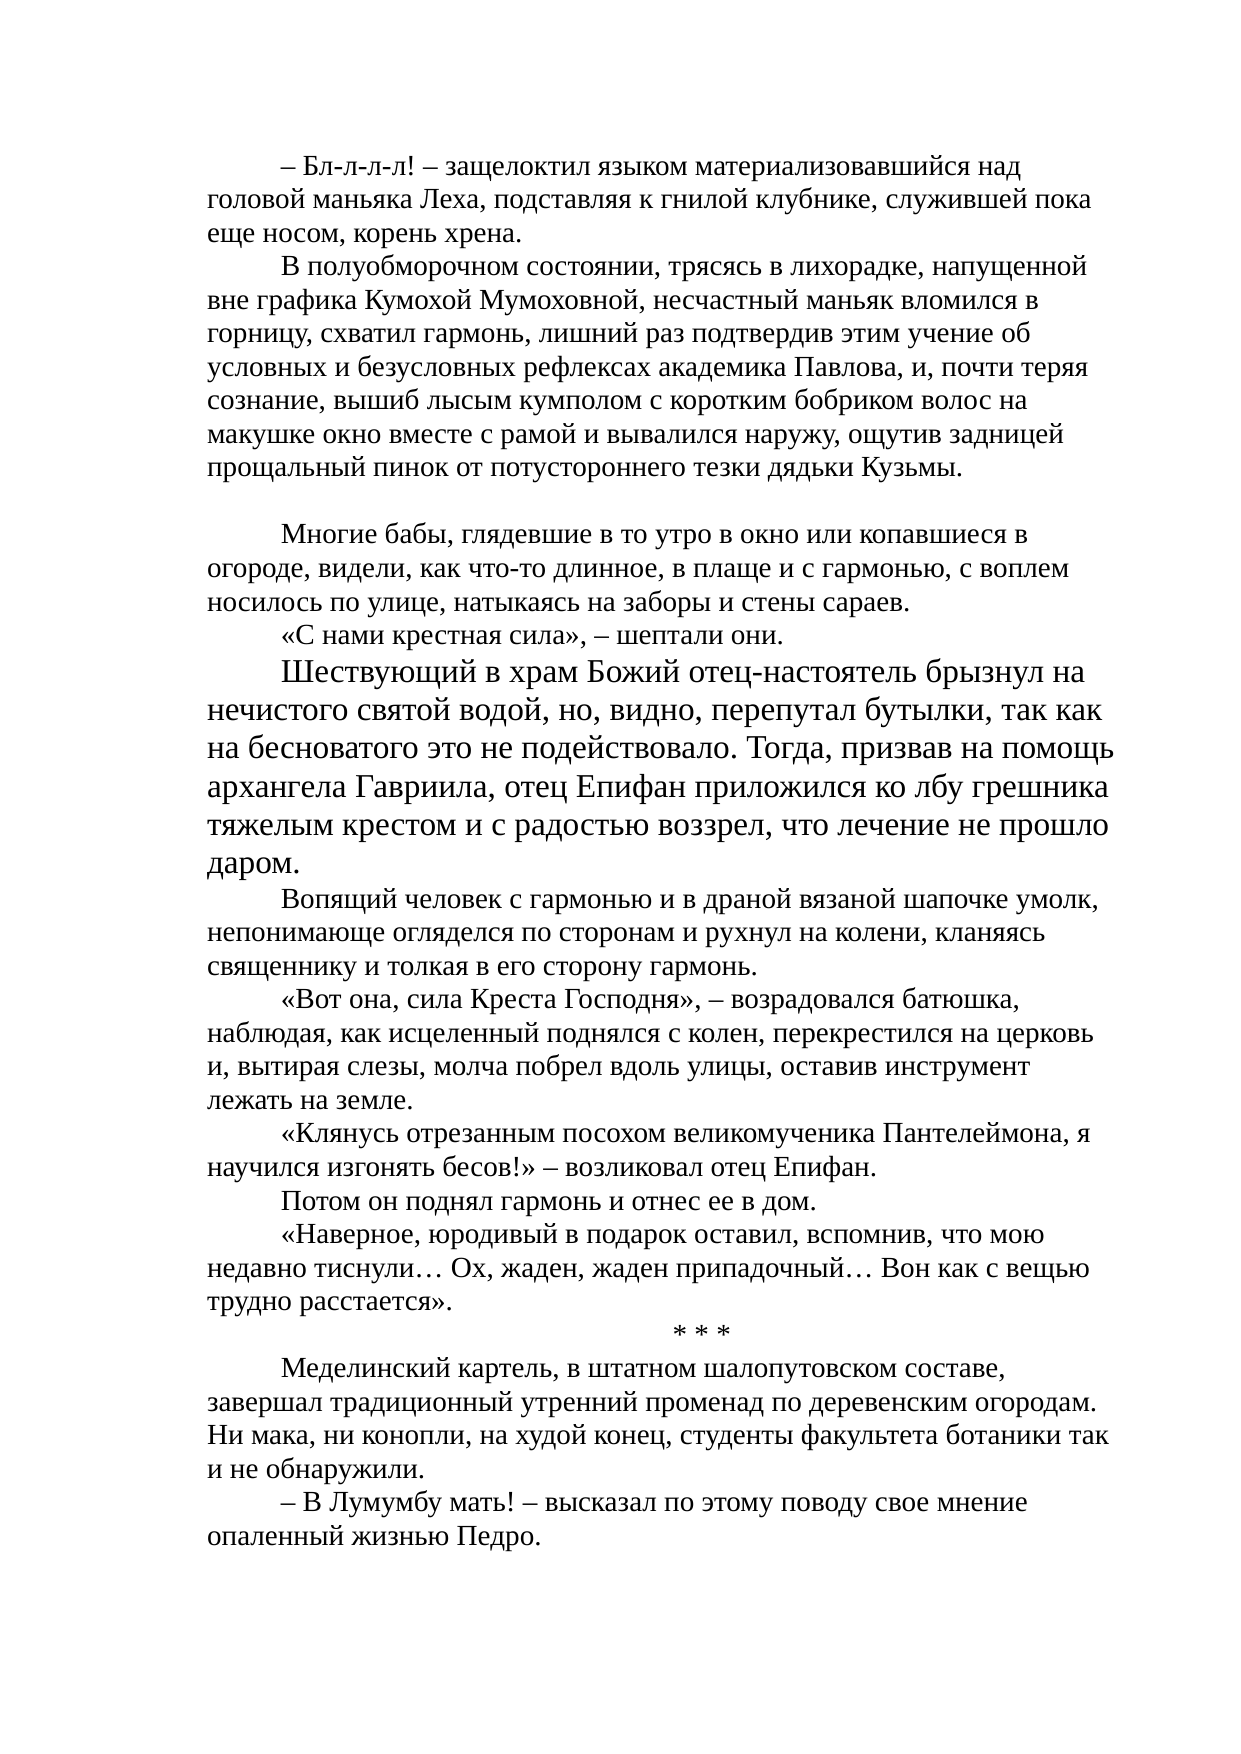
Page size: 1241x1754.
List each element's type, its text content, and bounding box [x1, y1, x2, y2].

text Многие бабы, глядевшие в то утро в окно или копавшиеся в огороде, видели, как что-то длинное, в плаще и с гармонью, с воплем носилось по улице, натыкаясь на заборы и стены сараев. [207, 517, 1122, 617]
subtitle * * * [207, 1317, 1122, 1350]
text Шествующий в храм Божий отец-настоятель брызнул на нечистого святой водой, но, видно, перепутал бутылки, так как на бесноватого это не подействовало. Тогда, призвав на помощь архангела Гавриила, отец Епифан приложился ко лбу грешника тяжелым крестом и с радостью воззрел, что лечение не прошло даром. [207, 651, 1122, 881]
text «Вот она, сила Креста Господня», – возрадовался батюшка, наблюдая, как исцеленный поднялся с колен, перекрестился на церковь и, вытирая слезы, молча побрел вдоль улицы, оставив инструмент лежать на земле. [207, 981, 1122, 1116]
text – В Лумумбу мать! – высказал по этому поводу свое мнение опаленный жизнью Педро. [207, 1484, 1122, 1552]
text «Наверное, юродивый в подарок оставил, вспомнив, что мою недавно тиснули… Ох, жаден, жаден припадочный… Вон как с вещью трудно расстается». [207, 1216, 1122, 1317]
text Потом он поднял гармонь и отнес ее в дом. [207, 1183, 1122, 1216]
text – Бл-л-л-л! – защелоктил языком материализовавшийся над головой маньяка Леха, подставляя к гнилой клубнике, служившей пока еще носом, корень хрена. [207, 148, 1122, 248]
text Вопящий человек с гармонью и в драной вязаной шапочке умолк, непонимающе огляделся по сторонам и рухнул на колени, кланяясь священнику и толкая в его сторону гармонь. [207, 881, 1122, 981]
text Меделинский картель, в штатном шалопутовском составе, завершал традиционный утренний променад по деревенским огородам. Ни мака, ни конопли, на худой конец, студенты факультета ботаники так и не обнаружили. [207, 1350, 1122, 1484]
text В полуобморочном состоянии, трясясь в лихорадке, напущенной вне графика Кумохой Мумоховной, несчастный маньяк вломился в горницу, схватил гармонь, лишний раз подтвердив этим учение об условных и безусловных рефлексах академика Павлова, и, почти теряя сознание, вышиб лысым кумполом с коротким бобриком волос на макушке окно вместе с рамой и вывалился наружу, ощутив задницей прощальный пинок от потустороннего тезки дядьки Кузьмы. [207, 248, 1122, 483]
text «С нами крестная сила», – шептали они. [207, 617, 1122, 651]
text «Клянусь отрезанным посохом великомученика Пантелеймона, я научился изгонять бесов!» – возликовал отец Епифан. [207, 1116, 1122, 1183]
